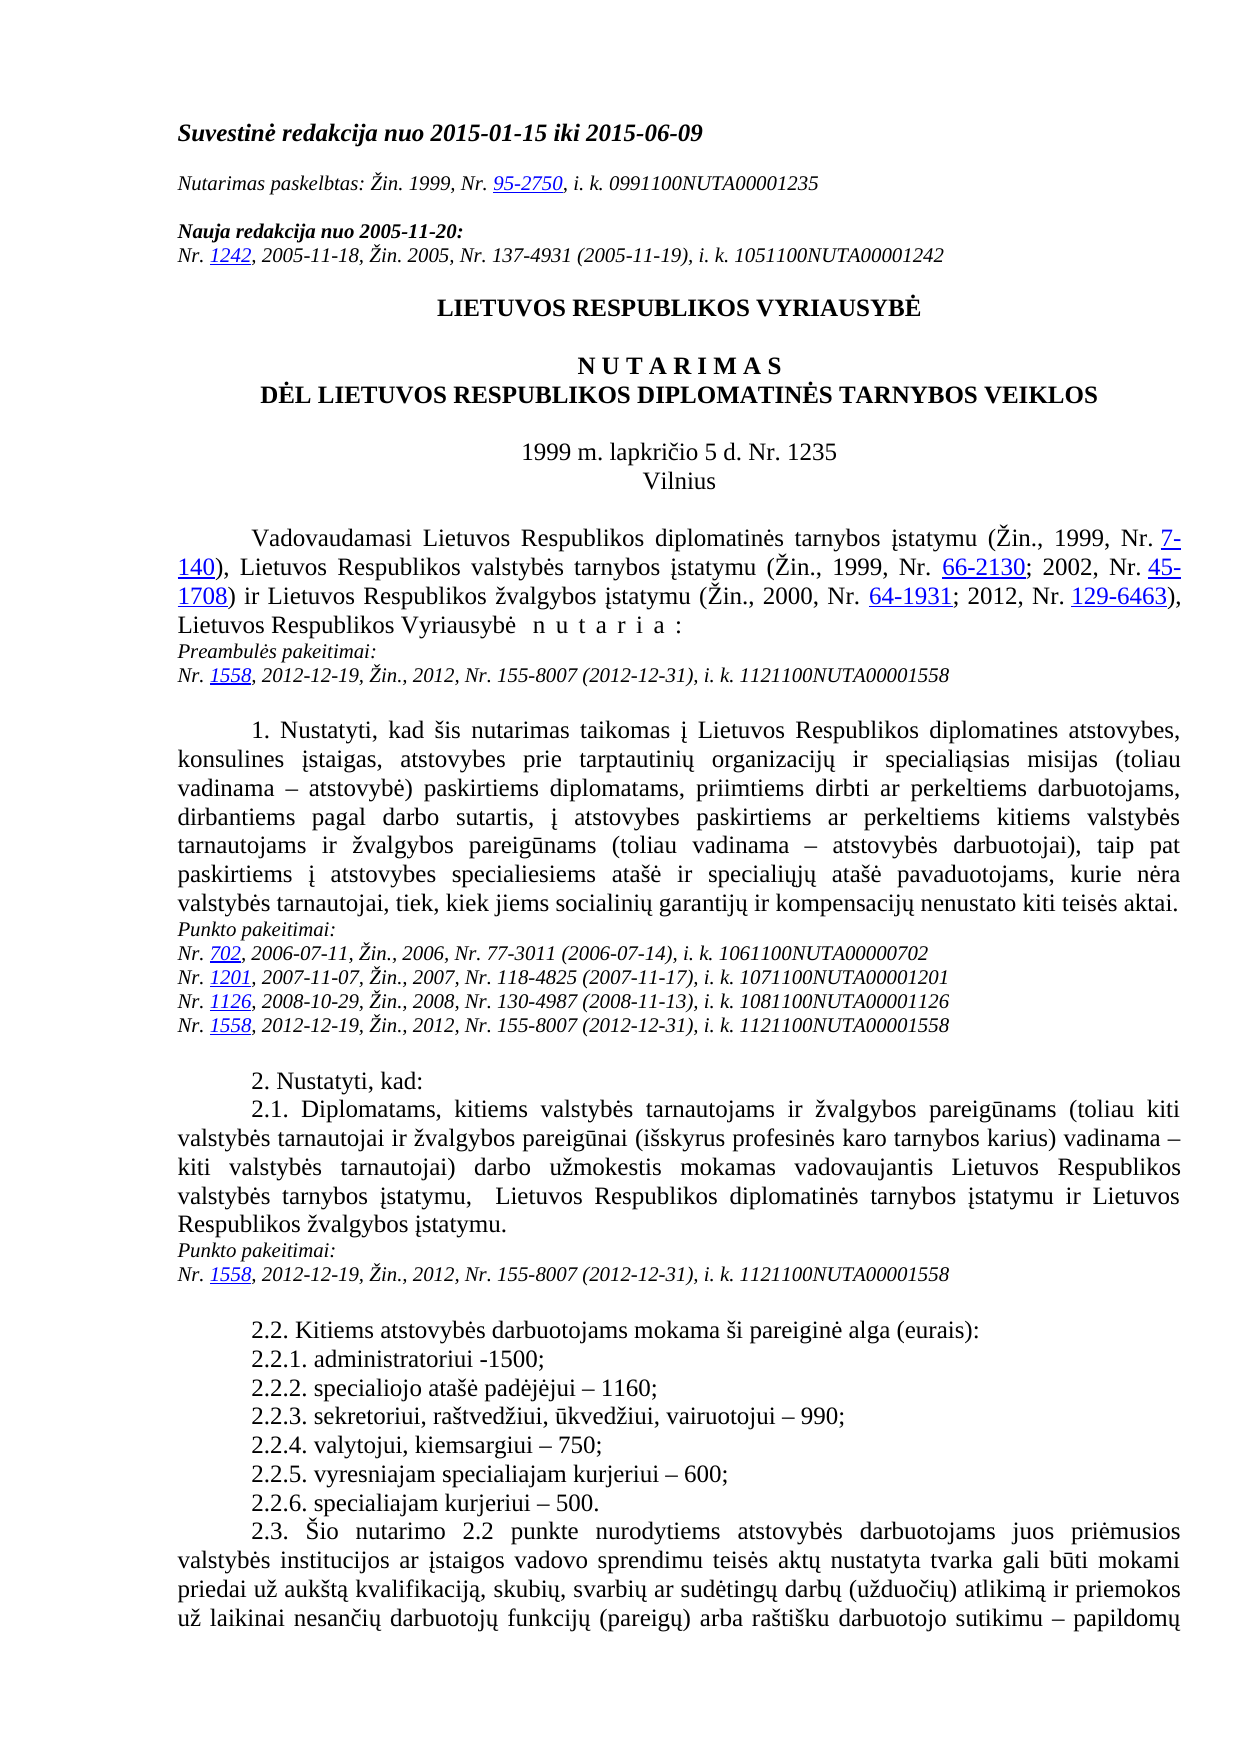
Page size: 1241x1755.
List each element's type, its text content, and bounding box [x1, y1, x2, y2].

text DĖL LIETUVOS RESPUBLIKOS DIPLOMATINĖS TARNYBOS VEIKLOS [177, 380, 1181, 408]
text Suvestinė redakcija nuo 2015-01-15 iki 2015-06-09 [177, 118, 1181, 147]
text Vadovaudamasi Lietuvos Respublikos diplomatinės tarnybos įstatymu (Žin., 1999, Nr. 7-140), Lietuvos Respublikos valstybės tarnybos įstatymu (Žin., 1999, Nr. 66-2130; 2002, Nr. 45-1708) ir Lietuvos Respublikos žvalgybos įstatymu (Žin., 2000, Nr. 64-1931; 2012, Nr. 129-6463), Lietuvos Respublikos Vyriausybė nutaria: [177, 523, 1181, 638]
text 2.1. Diplomatams, kitiems valstybės tarnautojams ir žvalgybos pareigūnams (toliau kiti valstybės tarnautojai ir žvalgybos pareigūnai (išskyrus profesinės karo tarnybos karius) vadinama – kiti valstybės tarnautojai) darbo užmokestis mokamas vadovaujantis Lietuvos Respublikos valstybės tarnybos įstatymu, Lietuvos Respublikos diplomatinės tarnybos įstatymu ir Lietuvos Respublikos žvalgybos įstatymu. [177, 1094, 1181, 1238]
text Nauja redakcija nuo 2005-11-20: [177, 219, 1181, 243]
text 2.2.5. vyresniajam specialiajam kurjeriui – 600; [177, 1459, 1181, 1488]
text Nr. 1242, 2005-11-18, Žin. 2005, Nr. 137-4931 (2005-11-19), i. k. 1051100NUTA00001242 [177, 243, 1181, 267]
text 2. Nustatyti, kad: [177, 1066, 1181, 1094]
text 1999 m. lapkričio 5 d. Nr. 1235 [177, 437, 1181, 466]
text 2.2.3. sekretoriui, raštvedžiui, ūkvedžiui, vairuotojui – 990; [177, 1401, 1181, 1430]
text LIETUVOS RESPUBLIKOS VYRIAUSYBĖ [177, 293, 1181, 322]
text 2.2.1. administratoriui -1500; [177, 1344, 1181, 1373]
text Nr. 1558, 2012-12-19, Žin., 2012, Nr. 155-8007 (2012-12-31), i. k. 1121100NUTA00001558 [177, 1013, 1181, 1037]
text 2.2.2. specialiojo atašė padėjėjui – 1160; [177, 1373, 1181, 1401]
text 2.2. Kitiems atstovybės darbuotojams mokama ši pareiginė alga (eurais): [177, 1315, 1181, 1344]
text 2.2.6. specialiajam kurjeriui – 500. [177, 1488, 1181, 1516]
text Punkto pakeitimai: [177, 917, 1181, 941]
text Preambulės pakeitimai: [177, 638, 1181, 663]
text 1. Nustatyti, kad šis nutarimas taikomas į Lietuvos Respublikos diplomatines atstovybes, konsulines įstaigas, atstovybes prie tarptautinių organizacijų ir specialiąsias misijas (toliau vadinama – atstovybė) paskirtiems diplomatams, priimtiems dirbti ar perkeltiems darbuotojams, dirbantiems pagal darbo sutartis, į atstovybes paskirtiems ar perkeltiems kitiems valstybės tarnautojams ir žvalgybos pareigūnams (toliau vadinama – atstovybės darbuotojai), taip pat paskirtiems į atstovybes specialiesiems atašė ir specialiųjų atašė pavaduotojams, kurie nėra valstybės tarnautojai, tiek, kiek jiems socialinių garantijų ir kompensacijų nenustato kiti teisės aktai. [177, 715, 1181, 917]
text 2.3. Šio nutarimo 2.2 punkte nurodytiems atstovybės darbuotojams juos priėmusios valstybės institucijos ar įstaigos vadovo sprendimu teisės aktų nustatyta tvarka gali būti mokami priedai už aukštą kvalifikaciją, skubių, svarbių ar sudėtingų darbų (užduočių) atlikimą ir priemokos už laikinai nesančių darbuotojų funkcijų (pareigų) arba raštišku darbuotojo sutikimu – papildomų [177, 1516, 1181, 1631]
text 2.2.4. valytojui, kiemsargiui – 750; [177, 1430, 1181, 1459]
text Nutarimas paskelbtas: Žin. 1999, Nr. 95-2750, i. k. 0991100NUTA00001235 [177, 171, 1181, 195]
text Nr. 1558, 2012-12-19, Žin., 2012, Nr. 155-8007 (2012-12-31), i. k. 1121100NUTA00001558 [177, 663, 1181, 687]
text Punkto pakeitimai: [177, 1238, 1181, 1262]
text Vilnius [177, 466, 1181, 495]
text NUTARIMAS [177, 351, 1181, 380]
text Nr. 1201, 2007-11-07, Žin., 2007, Nr. 118-4825 (2007-11-17), i. k. 1071100NUTA00001201 [177, 965, 1181, 989]
text Nr. 1126, 2008-10-29, Žin., 2008, Nr. 130-4987 (2008-11-13), i. k. 1081100NUTA00001126 [177, 989, 1181, 1013]
text Nr. 1558, 2012-12-19, Žin., 2012, Nr. 155-8007 (2012-12-31), i. k. 1121100NUTA00001558 [177, 1262, 1181, 1286]
text Nr. 702, 2006-07-11, Žin., 2006, Nr. 77-3011 (2006-07-14), i. k. 1061100NUTA00000702 [177, 941, 1181, 965]
